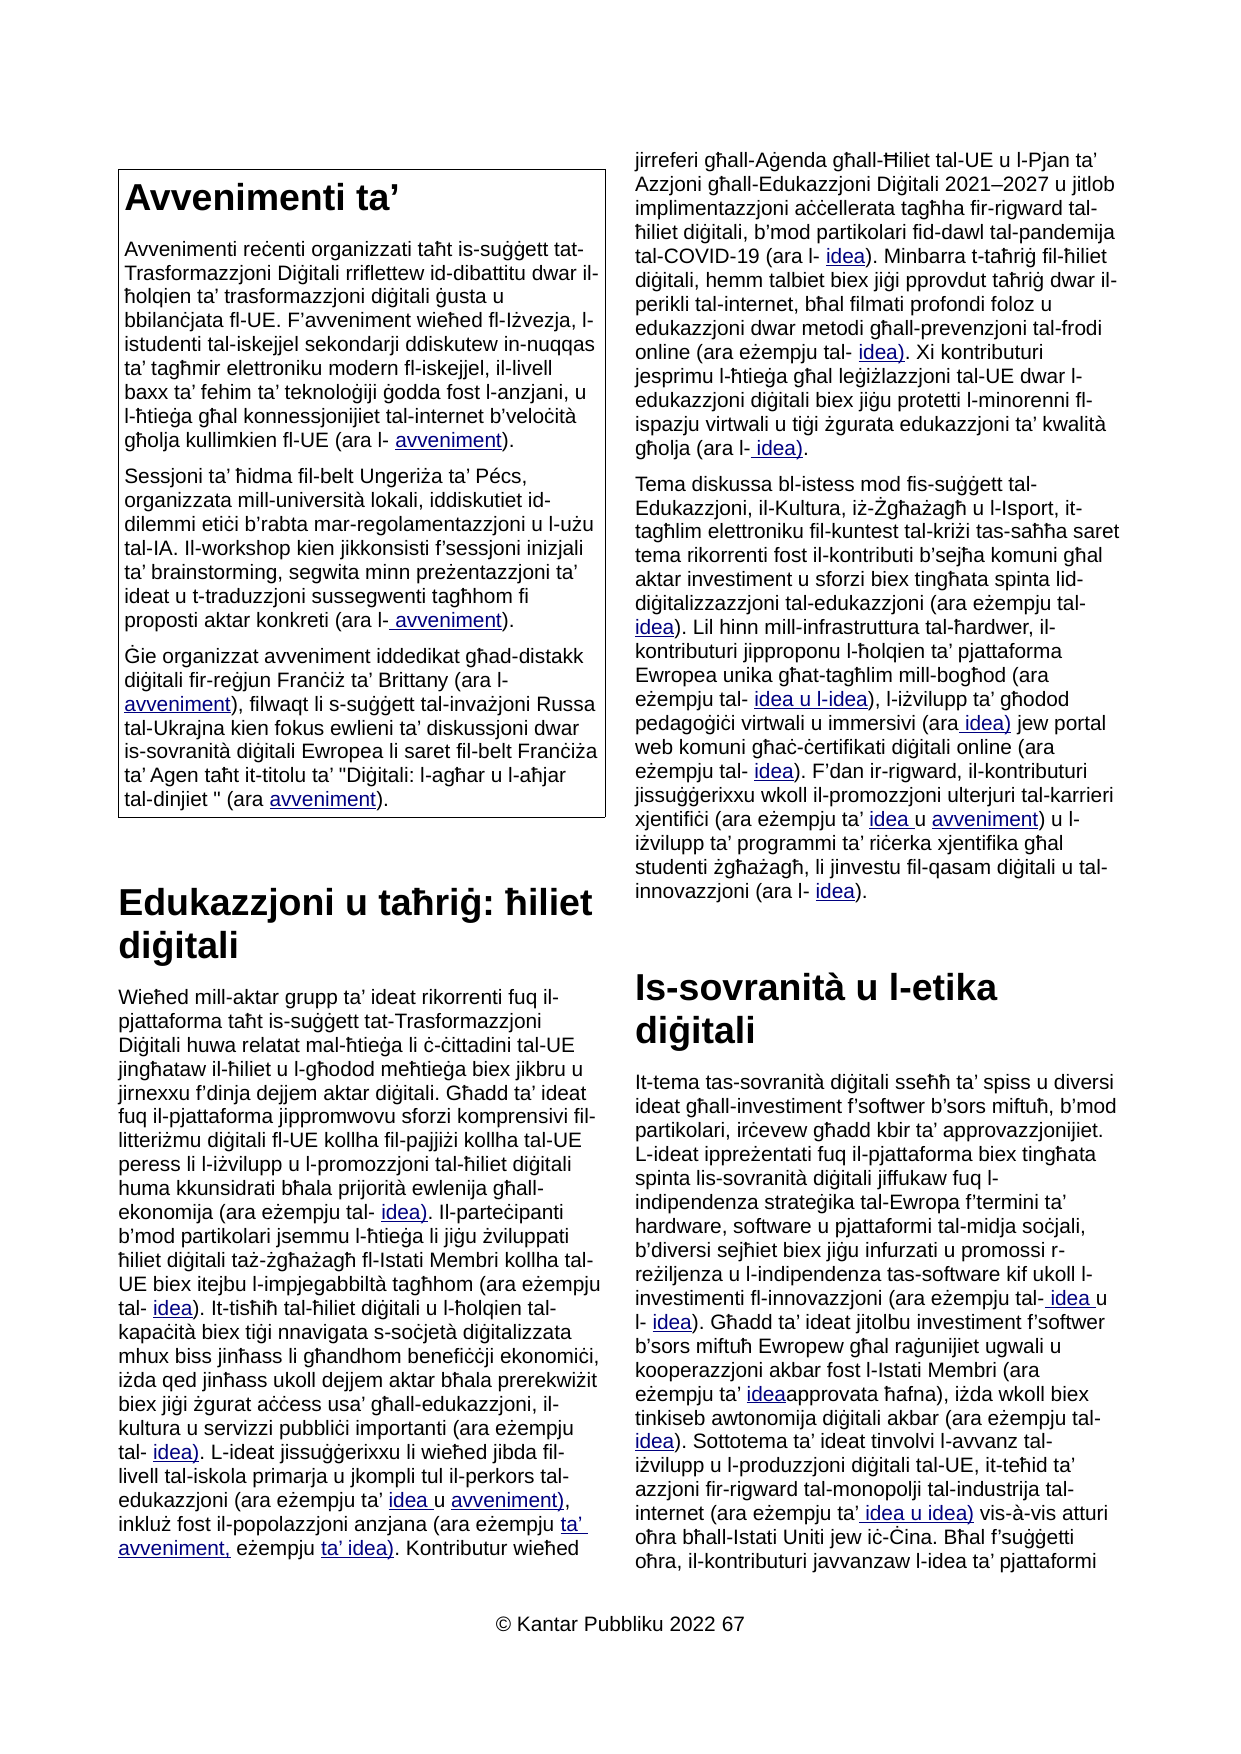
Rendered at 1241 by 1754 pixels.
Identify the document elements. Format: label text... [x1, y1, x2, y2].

text Sessjoni ta’ ħidma fil-belt Ungeriża ta’ Pécs, organizzata mill-università lokali, iddiskutiet id-dilemmi etiċi b’rabta mar-regolamentazzjoni u l-użu tal-IA. Il-workshop kien jikkonsisti f’sessjoni inizjali ta’ brainstorming, segwita minn preżentazzjoni ta’ ideat u t-traduzzjoni sussegwenti tagħhom fi proposti aktar konkreti (ara l- avveniment). [119, 458, 605, 632]
text It-tema tas-sovranità diġitali sseħħ ta’ spiss u diversi ideat għall-investiment f’softwer b’sors miftuħ, b’mod partikolari, irċevew għadd kbir ta’ approvazzjonijiet. L-ideat ippreżentati fuq il-pjattaforma biex tingħata spinta lis-sovranità diġitali jiffukaw fuq l-indipendenza strateġika tal-Ewropa f’termini ta’ hardware, software u pjattaformi tal-midja soċjali, b’diversi sejħiet biex jiġu infurzati u promossi r-reżiljenza u l-indipendenza tas-software kif ukoll l-investimenti fl-innovazzjoni (ara eżempju tal- idea u l- idea). Għadd ta’ ideat jitolbu investiment f’softwer b’sors miftuħ Ewropew għal raġunijiet ugwali u kooperazzjoni akbar fost l-Istati Membri (ara eżempju ta’ ideaapprovata ħafna), iżda wkoll biex tinkiseb awtonomija diġitali akbar (ara eżempju tal- idea). Sottotema ta’ ideat tinvolvi l-avvanz tal-iżvilupp u l-produzzjoni diġitali tal-UE, it-teħid ta’ azzjoni fir-rigward tal-monopolji tal-industrija tal-internet (ara eżempju ta’ idea u idea) vis-à-vis atturi oħra bħall-Istati Uniti jew iċ-Ċina. Bħal f’suġġetti oħra, il-kontributuri javvanzaw l-idea ta’ pjattaformi [635, 1070, 1122, 1573]
text Wieħed mill-aktar grupp ta’ ideat rikorrenti fuq il-pjattaforma taħt is-suġġett tat-Trasformazzjoni Diġitali huwa relatat mal-ħtieġa li ċ-ċittadini tal-UE jingħataw il-ħiliet u l-għodod meħtieġa biex jikbru u jirnexxu f’dinja dejjem aktar diġitali. Għadd ta’ ideat fuq il-pjattaforma jippromwovu sforzi komprensivi fil-litteriżmu diġitali fl-UE kollha fil-pajjiżi kollha tal-UE peress li l-iżvilupp u l-promozzjoni tal-ħiliet diġitali huma kkunsidrati bħala prijorità ewlenija għall-ekonomija (ara eżempju tal- idea). Il-parteċipanti b’mod partikolari jsemmu l-ħtieġa li jiġu żviluppati ħiliet diġitali taż-żgħażagħ fl-Istati Membri kollha tal-UE biex itejbu l-impjegabbiltà tagħhom (ara eżempju tal- idea). It-tisħiħ tal-ħiliet diġitali u l-ħolqien tal-kapaċità biex tiġi nnavigata s-soċjetà diġitalizzata mhux biss jinħass li għandhom benefiċċji ekonomiċi, iżda qed jinħass ukoll dejjem aktar bħala prerekwiżit biex jiġi żgurat aċċess usa’ għall-edukazzjoni, il-kultura u servizzi pubbliċi importanti (ara eżempju tal- idea). L-ideat jissuġġerixxu li wieħed jibda fil-livell tal-iskola primarja u jkompli tul il-perkors tal-edukazzjoni (ara eżempju ta’ idea u avveniment), inkluż fost il-popolazzjoni anzjana (ara eżempju ta’ avveniment, eżempju ta’ idea). Kontributur wieħed [118, 984, 605, 1559]
text Ġie organizzat avveniment iddedikat għad-distakk diġitali fir-reġjun Franċiż ta’ Brittany (ara l- avveniment), filwaqt li s-suġġett tal-invażjoni Russa tal-Ukrajna kien fokus ewlieni ta’ diskussjoni dwar is-sovranità diġitali Ewropea li saret fil-belt Franċiża ta’ Agen taħt it-titolu ta’ "Diġitali: l-agħar u l-aħjar tal-dinjiet " (ara avveniment). [119, 637, 605, 817]
text jirreferi għall-Aġenda għall-Ħiliet tal-UE u l-Pjan ta’ Azzjoni għall-Edukazzjoni Diġitali 2021–2027 u jitlob implimentazzjoni aċċellerata tagħha fir-rigward tal-ħiliet diġitali, b’mod partikolari fid-dawl tal-pandemija tal-COVID-19 (ara l- idea). Minbarra t-taħriġ fil-ħiliet diġitali, hemm talbiet biex jiġi pprovdut taħriġ dwar il-perikli tal-internet, bħal filmati profondi foloz u edukazzjoni dwar metodi għall-prevenzjoni tal-frodi online (ara eżempju tal- idea). Xi kontributuri jesprimu l-ħtieġa għal leġiżlazzjoni tal-UE dwar l-edukazzjoni diġitali biex jiġu protetti l-minorenni fl-ispazju virtwali u tiġi żgurata edukazzjoni ta’ kwalità għolja (ara l- idea). [635, 148, 1122, 459]
subtitle Is-sovranità u l-etika diġitali [635, 965, 1122, 1051]
subtitle Avvenimenti ta’ [119, 170, 605, 218]
subtitle Edukazzjoni u taħriġ: ħiliet diġitali [118, 880, 605, 966]
text Avvenimenti reċenti organizzati taħt is-suġġett tat-Trasformazzjoni Diġitali rriflettew id-dibattitu dwar il-ħolqien ta’ trasformazzjoni diġitali ġusta u bbilanċjata fl-UE. F’avveniment wieħed fl-Iżvezja, l-istudenti tal-iskejjel sekondarji ddiskutew in-nuqqas ta’ tagħmir elettroniku modern fl-iskejjel, il-livell baxx ta’ fehim ta’ teknoloġiji ġodda fost l-anzjani, u l-ħtieġa għal konnessjonijiet tal-internet b’veloċità għolja kullimkien fl-UE (ara l- avveniment). [119, 230, 605, 452]
text Tema diskussa bl-istess mod fis-suġġett tal-Edukazzjoni, il-Kultura, iż-Żgħażagħ u l-Isport, it-tagħlim elettroniku fil-kuntest tal-kriżi tas-saħħa saret tema rikorrenti fost il-kontributi b’sejħa komuni għal aktar investiment u sforzi biex tingħata spinta lid-diġitalizzazzjoni tal-edukazzjoni (ara eżempju tal- idea). Lil hinn mill-infrastruttura tal-ħardwer, il-kontributuri jipproponu l-ħolqien ta’ pjattaforma Ewropea unika għat-tagħlim mill-bogħod (ara eżempju tal- idea u l-idea), l-iżvilupp ta’ għodod pedagoġiċi virtwali u immersivi (ara idea) jew portal web komuni għaċ-ċertifikati diġitali online (ara eżempju tal- idea). F’dan ir-rigward, il-kontributuri jissuġġerixxu wkoll il-promozzjoni ulterjuri tal-karrieri xjentifiċi (ara eżempju ta’ idea u avveniment) u l-iżvilupp ta’ programmi ta’ riċerka xjentifika għal studenti żgħażagħ, li jinvestu fil-qasam diġitali u tal-innovazzjoni (ara l- idea). [635, 471, 1122, 903]
